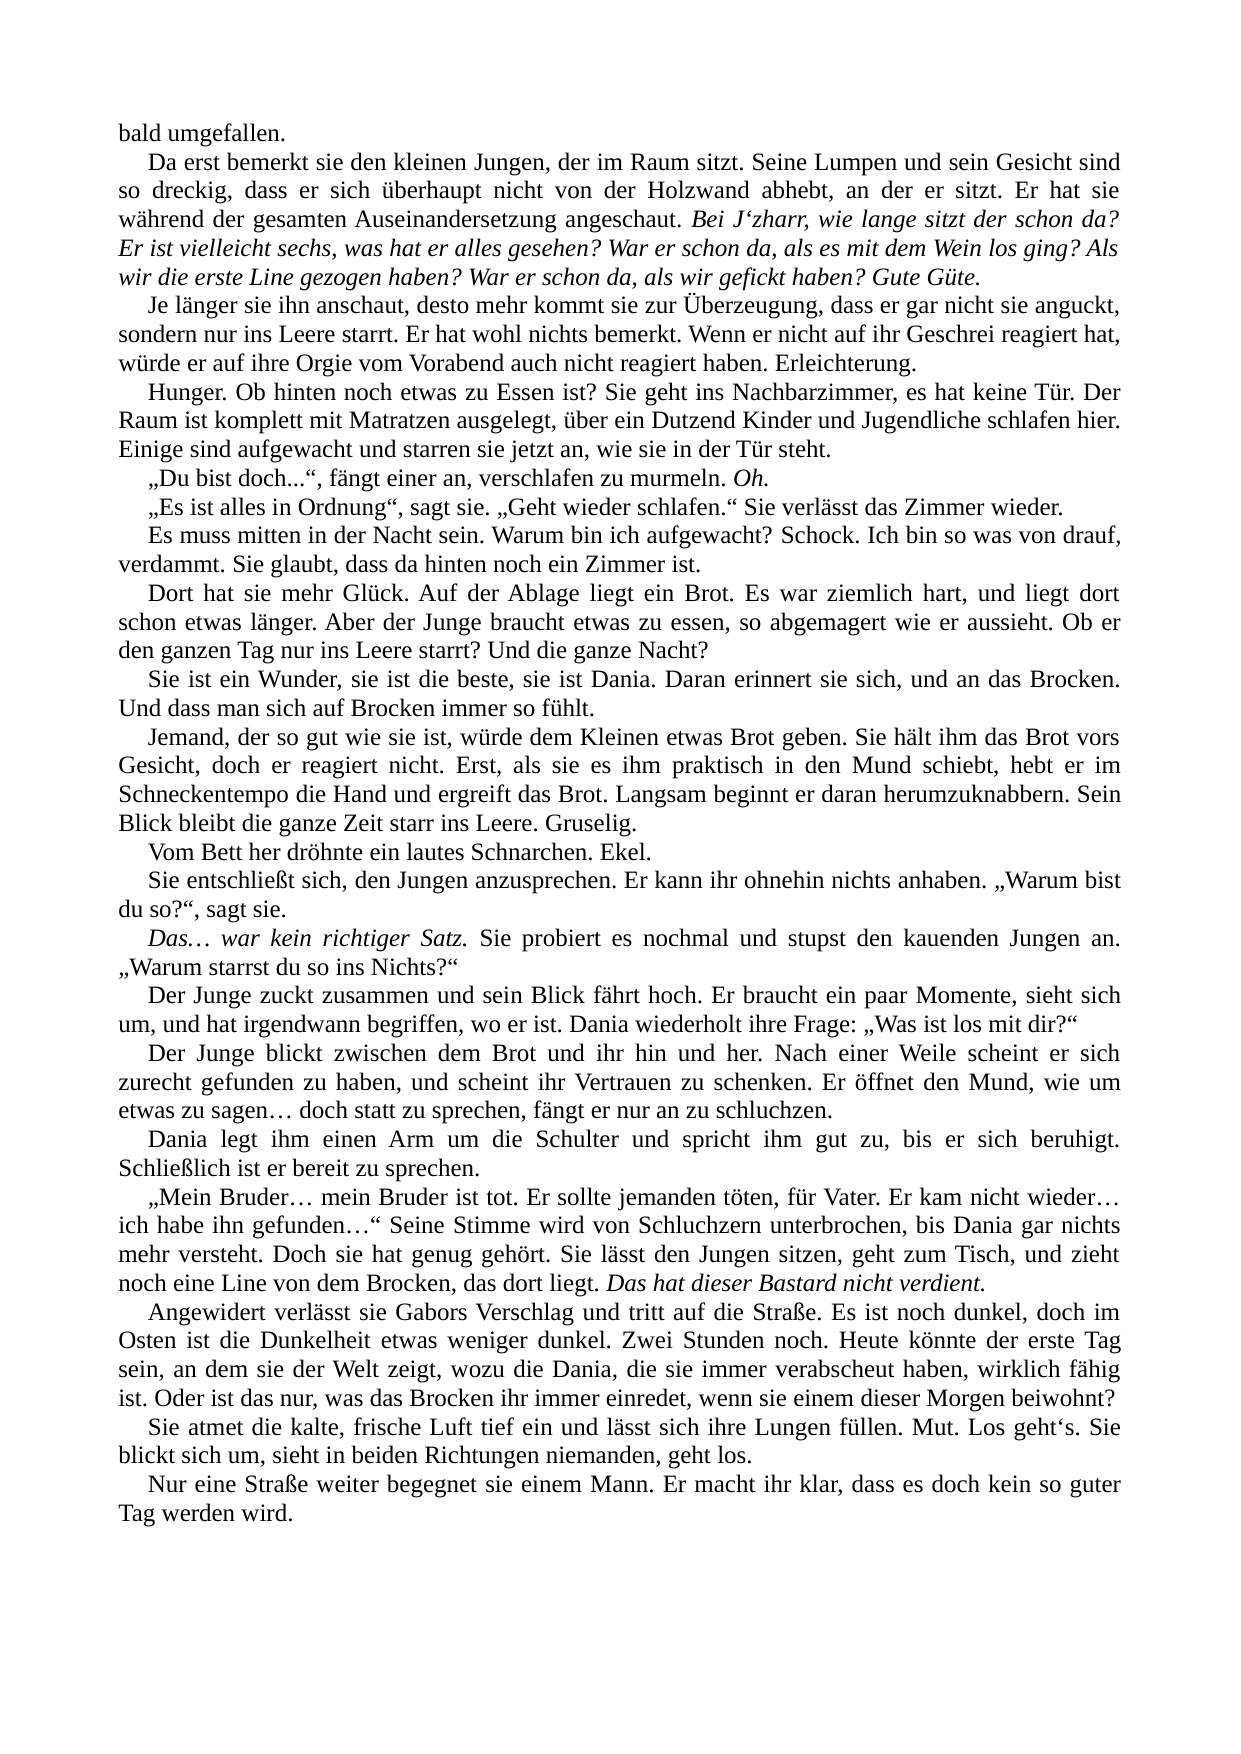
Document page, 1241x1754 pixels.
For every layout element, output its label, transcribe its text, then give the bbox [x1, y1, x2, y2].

text „Es ist alles in Ordnung“, sagt sie. „Geht wieder schlafen.“ Sie verlässt das Zimmer wieder. [118, 492, 1122, 521]
text Der Junge zuckt zusammen und sein Blick fährt hoch. Er braucht ein paar Momente, sieht sich um, und hat irgendwann begriffen, wo er ist. Dania wiederholt ihre Frage: „Was ist los mit dir?“ [118, 981, 1122, 1038]
text Vom Bett her dröhnte ein lautes Schnarchen. Ekel. [118, 837, 1122, 866]
text bald umgefallen. [118, 118, 1122, 147]
text „Du bist doch...“, fängt einer an, verschlafen zu murmeln. Oh. [118, 463, 1122, 492]
text Dort hat sie mehr Glück. Auf der Ablage liegt ein Brot. Es war ziemlich hart, und liegt dort schon etwas länger. Aber der Junge braucht etwas zu essen, so abgemagert wie er aussieht. Ob er den ganzen Tag nur ins Leere starrt? Und die ganze Nacht? [118, 578, 1122, 664]
text Es muss mitten in der Nacht sein. Warum bin ich aufgewacht? Schock. Ich bin so was von drauf, verdammt. Sie glaubt, dass da hinten noch ein Zimmer ist. [118, 521, 1122, 578]
text Dania legt ihm einen Arm um die Schulter und spricht ihm gut zu, bis er sich beruhigt. Schließlich ist er bereit zu sprechen. [118, 1124, 1122, 1182]
text Nur eine Straße weiter begegnet sie einem Mann. Er macht ihr klar, dass es doch kein so guter Tag werden wird. [118, 1469, 1122, 1527]
text Jemand, der so gut wie sie ist, würde dem Kleinen etwas Brot geben. Sie hält ihm das Brot vors Gesicht, doch er reagiert nicht. Erst, als sie es ihm praktisch in den Mund schiebt, hebt er im Schneckentempo die Hand und ergreift das Brot. Langsam beginnt er daran herumzuknabbern. Sein Blick bleibt die ganze Zeit starr ins Leere. Gruselig. [118, 722, 1122, 837]
text „Mein Bruder… mein Bruder ist tot. Er sollte jemanden töten, für Vater. Er kam nicht wieder… ich habe ihn gefunden…“ Seine Stimme wird von Schluchzern unterbrochen, bis Dania gar nichts mehr versteht. Doch sie hat genug gehört. Sie lässt den Jungen sitzen, geht zum Tisch, und zieht noch eine Line von dem Brocken, das dort liegt. Das hat dieser Bastard nicht verdient. [118, 1182, 1122, 1297]
text Da erst bemerkt sie den kleinen Jungen, der im Raum sitzt. Seine Lumpen und sein Gesicht sind so dreckig, dass er sich überhaupt nicht von der Holzwand abhebt, an der er sitzt. Er hat sie während der gesamten Auseinandersetzung angeschaut. Bei J‘zharr, wie lange sitzt der schon da? Er ist vielleicht sechs, was hat er alles gesehen? War er schon da, als es mit dem Wein los ging? Als wir die erste Line gezogen haben? War er schon da, als wir gefickt haben? Gute Güte. [118, 147, 1122, 291]
text Angewidert verlässt sie Gabors Verschlag und tritt auf die Straße. Es ist noch dunkel, doch im Osten ist die Dunkelheit etwas weniger dunkel. Zwei Stunden noch. Heute könnte der erste Tag sein, an dem sie der Welt zeigt, wozu die Dania, die sie immer verabscheut haben, wirklich fähig ist. Oder ist das nur, was das Brocken ihr immer einredet, wenn sie einem dieser Morgen beiwohnt? [118, 1297, 1122, 1412]
text Je länger sie ihn anschaut, desto mehr kommt sie zur Überzeugung, dass er gar nicht sie anguckt, sondern nur ins Leere starrt. Er hat wohl nichts bemerkt. Wenn er nicht auf ihr Geschrei reagiert hat, würde er auf ihre Orgie vom Vorabend auch nicht reagiert haben. Erleichterung. [118, 291, 1122, 377]
text Der Junge blickt zwischen dem Brot und ihr hin und her. Nach einer Weile scheint er sich zurecht gefunden zu haben, und scheint ihr Vertrauen zu schenken. Er öffnet den Mund, wie um etwas zu sagen… doch statt zu sprechen, fängt er nur an zu schluchzen. [118, 1038, 1122, 1124]
text Das… war kein richtiger Satz. Sie probiert es nochmal und stupst den kauenden Jungen an. „Warum starrst du so ins Nichts?“ [118, 923, 1122, 981]
text Sie atmet die kalte, frische Luft tief ein und lässt sich ihre Lungen füllen. Mut. Los geht‘s. Sie blickt sich um, sieht in beiden Richtungen niemanden, geht los. [118, 1412, 1122, 1469]
text Hunger. Ob hinten noch etwas zu Essen ist? Sie geht ins Nachbarzimmer, es hat keine Tür. Der Raum ist komplett mit Matratzen ausgelegt, über ein Dutzend Kinder und Jugendliche schlafen hier. Einige sind aufgewacht und starren sie jetzt an, wie sie in der Tür steht. [118, 377, 1122, 463]
text Sie entschließt sich, den Jungen anzusprechen. Er kann ihr ohnehin nichts anhaben. „Warum bist du so?“, sagt sie. [118, 866, 1122, 923]
text Sie ist ein Wunder, sie ist die beste, sie ist Dania. Daran erinnert sie sich, und an das Brocken. Und dass man sich auf Brocken immer so fühlt. [118, 664, 1122, 722]
